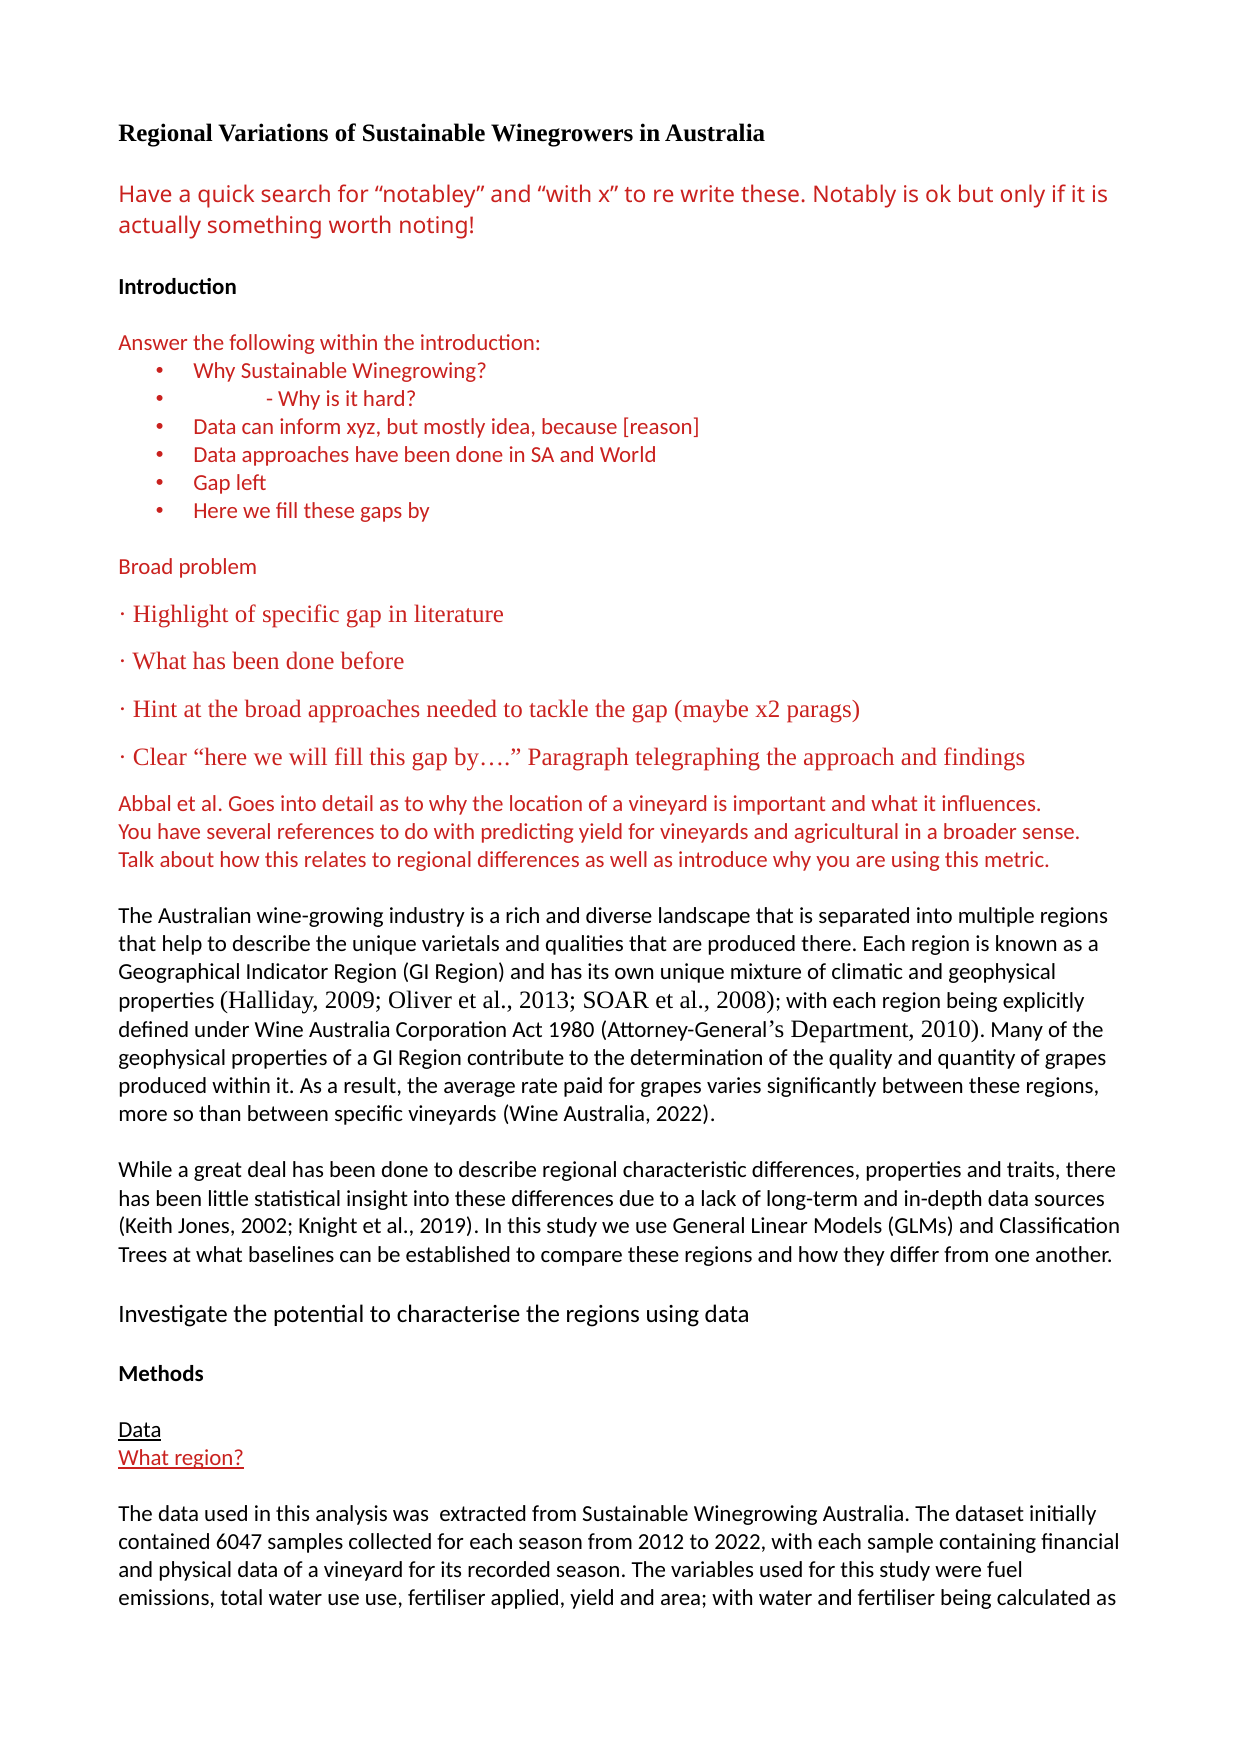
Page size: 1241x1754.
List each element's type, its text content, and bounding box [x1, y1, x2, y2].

text Have a quick search for “notabley” and “with x” to re write these. Notably is ok but only if it is actually something worth noting! [118, 178, 1122, 241]
list Data [118, 1415, 1122, 1443]
list While a great deal has been done to describe regional characteristic differences, properties and traits, there has been little statistical insight into these differences due to a lack of long-term and in-depth data sources (Keith Jones, 2002; Knight et al., 2019). In this study we use General Linear Models (GLMs) and Classification Trees at what baselines can be established to compare these regions and how they differ from one another. [118, 1156, 1122, 1268]
list You have several references to do with predicting yield for vineyards and agricultural in a broader sense. Talk about how this relates to regional differences as well as introduce why you are using this metric. [118, 817, 1122, 873]
list Data can inform xyz, but mostly idea, because [reason] [156, 412, 1122, 440]
list Why Sustainable Winegrowing? [156, 356, 1122, 384]
list - Why is it hard? [156, 384, 1122, 412]
list The Australian wine-growing industry is a rich and diverse landscape that is separated into multiple regions that help to describe the unique varietals and qualities that are produced there. Each region is known as a Geographical Indicator Region (GI Region) and has its own unique mixture of climatic and geophysical properties (Halliday, 2009; Oliver et al., 2013; SOAR et al., 2008); with each region being explicitly defined under Wine Australia Corporation Act 1980 (Attorney-General’s Department, 2010). Many of the geophysical properties of a GI Region contribute to the determination of the quality and quantity of grapes produced within it. As a result, the average rate paid for grapes varies significantly between these regions, more so than between specific vineyards (Wine Australia, 2022). [118, 901, 1122, 1128]
list Data approaches have been done in SA and World [156, 440, 1122, 468]
list Abbal et al. Goes into detail as to why the location of a vineyard is important and what it influences. [118, 789, 1122, 817]
text Broad problem [118, 552, 1122, 580]
text Investigate the potential to characterise the regions using data [118, 1298, 1122, 1329]
list What region? [118, 1443, 1122, 1471]
list Methods [118, 1359, 1122, 1387]
text · Clear “here we will fill this gap by….” Paragraph telegraphing the approach and findings [118, 742, 1122, 770]
text · What has been done before [118, 646, 1122, 675]
list Gap left [156, 468, 1122, 496]
list The data used in this analysis was extracted from Sustainable Winegrowing Australia. The dataset initially contained 6047 samples collected for each season from 2012 to 2022, with each sample containing financial and physical data of a vineyard for its recorded season. The variables used for this study were fuel emissions, total water use use, fertiliser applied, yield and area; with water and fertiliser being calculated as [118, 1499, 1122, 1611]
text · Hint at the broad approaches needed to tackle the gap (maybe x2 parags) [118, 694, 1122, 723]
text Regional Variations of Sustainable Winegrowers in Australia [118, 118, 1122, 147]
list Here we fill these gaps by [156, 496, 1122, 524]
text · Highlight of specific gap in literature [118, 599, 1122, 628]
list Answer the following within the introduction: [118, 328, 1122, 356]
list Introduction [118, 272, 1122, 300]
